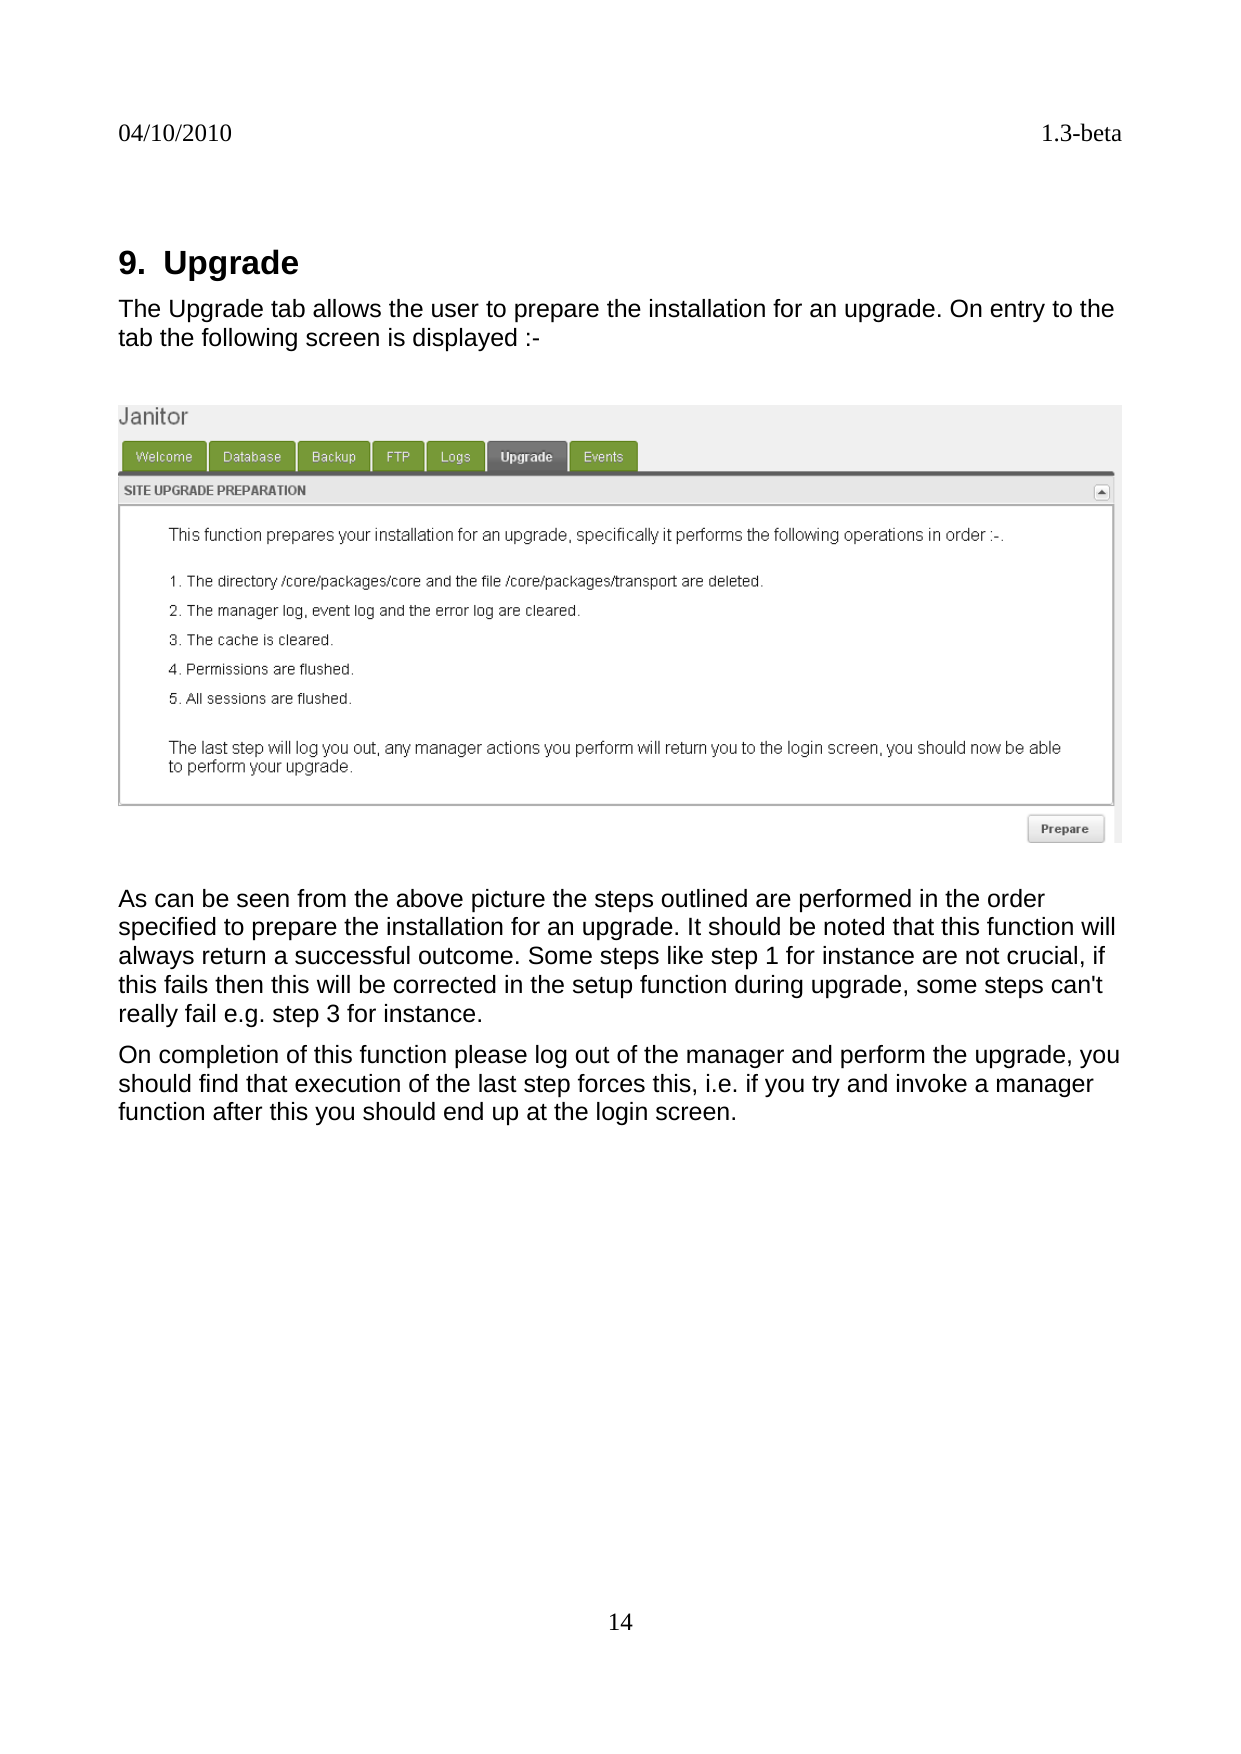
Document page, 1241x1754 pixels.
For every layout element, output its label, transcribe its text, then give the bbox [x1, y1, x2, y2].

text On completion of this function please log out of the manager and perform the upgrade, you should find that execution of the last step forces this, i.e. if you try and invoke a manager function after this you should end up at the login screen. [118, 1040, 1122, 1126]
picture [118, 405, 1122, 843]
subtitle Upgrade [118, 243, 1122, 281]
text As can be seen from the above picture the steps outlined are performed in the order specified to prepare the installation for an upgrade. It should be noted that this function will always return a successful outcome. Some steps like step 1 for instance are not crucial, if this fails then this will be corrected in the setup function during upgrade, some steps can't really fail e.g. step 3 for instance. [118, 884, 1122, 1027]
text The Upgrade tab allows the user to prepare the installation for an upgrade. On entry to the tab the following screen is displayed :- [118, 294, 1122, 351]
